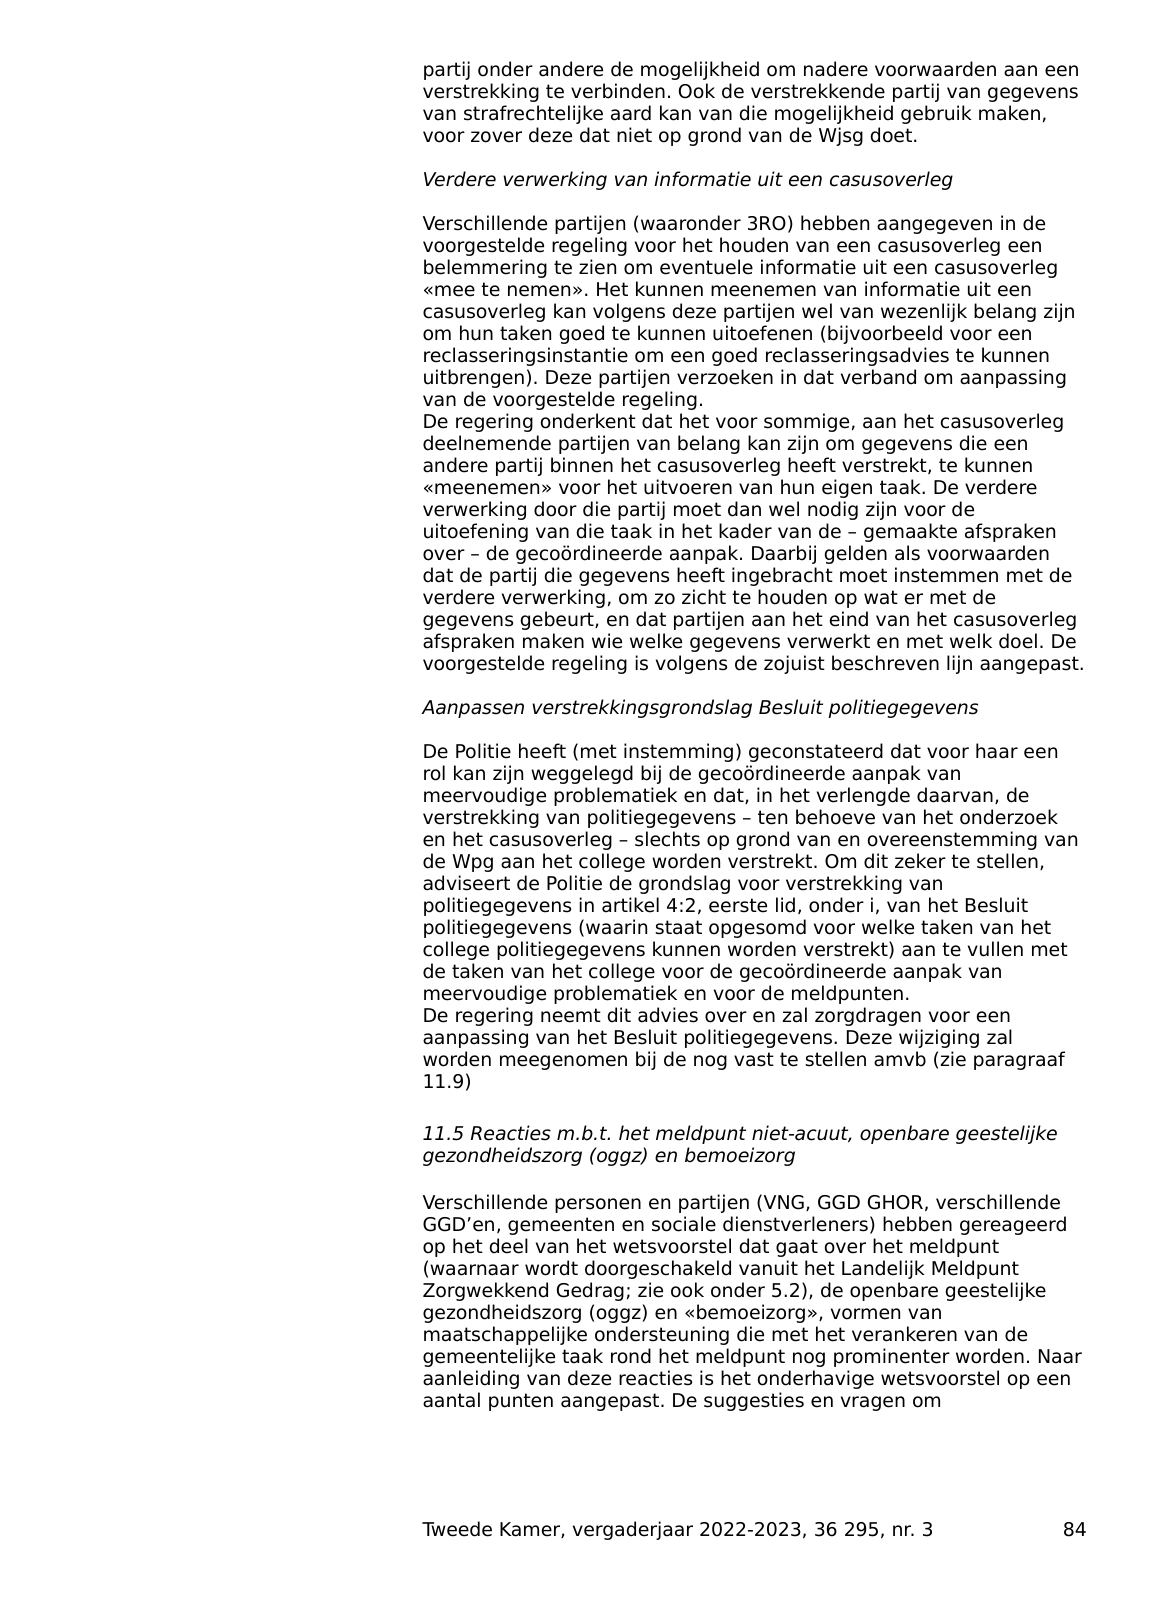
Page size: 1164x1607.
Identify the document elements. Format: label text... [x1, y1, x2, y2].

subtitle Verdere verwerking van informatie uit een casusoverleg [422, 169, 1087, 191]
subtitle 11.5 Reacties m.b.t. het meldpunt niet-acuut, openbare geestelijke gezondheidszorg (oggz) en bemoeizorg [422, 1123, 1087, 1167]
text De regering onderkent dat het voor sommige, aan het casusoverleg deelnemende partijen van belang kan zijn om gegevens die een andere partij binnen het casusoverleg heeft verstrekt, te kunnen «meenemen» voor het uitvoeren van hun eigen taak. De verdere verwerking door die partij moet dan wel nodig zijn voor de uitoefening van die taak in het kader van de – gemaakte afspraken over – de gecoördineerde aanpak. Daarbij gelden als voorwaarden dat de partij die gegevens heeft ingebracht moet instemmen met de verdere verwerking, om zo zicht te houden op wat er met de gegevens gebeurt, en dat partijen aan het eind van het casusoverleg afspraken maken wie welke gegevens verwerkt en met welk doel. De voorgestelde regeling is volgens de zojuist beschreven lijn aangepast. [422, 411, 1087, 675]
text partij onder andere de mogelijkheid om nadere voorwaarden aan een verstrekking te verbinden. Ook de verstrekkende partij van gegevens van strafrechtelijke aard kan van die mogelijkheid gebruik maken, voor zover deze dat niet op grond van de Wjsg doet. [422, 59, 1087, 147]
text Verschillende personen en partijen (VNG, GGD GHOR, verschillende GGD’en, gemeenten en sociale dienstverleners) hebben gereageerd op het deel van het wetsvoorstel dat gaat over het meldpunt (waarnaar wordt doorgeschakeld vanuit het Landelijk Meldpunt Zorgwekkend Gedrag; zie ook onder 5.2), de openbare geestelijke gezondheidszorg (oggz) en «bemoeizorg», vormen van maatschappelijke ondersteuning die met het verankeren van de gemeentelijke taak rond het meldpunt nog prominenter worden. Naar aanleiding van deze reacties is het onderhavige wetsvoorstel op een aantal punten aangepast. De suggesties en vragen om [422, 1192, 1087, 1412]
subtitle Aanpassen verstrekkingsgrondslag Besluit politiegegevens [422, 697, 1087, 719]
text Verschillende partijen (waaronder 3RO) hebben aangegeven in de voorgestelde regeling voor het houden van een casusoverleg een belemmering te zien om eventuele informatie uit een casusoverleg «mee te nemen». Het kunnen meenemen van informatie uit een casusoverleg kan volgens deze partijen wel van wezenlijk belang zijn om hun taken goed te kunnen uitoefenen (bijvoorbeeld voor een reclasseringsinstantie om een goed reclasseringsadvies te kunnen uitbrengen). Deze partijen verzoeken in dat verband om aanpassing van de voorgestelde regeling. [422, 213, 1087, 411]
text De Politie heeft (met instemming) geconstateerd dat voor haar een rol kan zijn weggelegd bij de gecoördineerde aanpak van meervoudige problematiek en dat, in het verlengde daarvan, de verstrekking van politiegegevens – ten behoeve van het onderzoek en het casusoverleg – slechts op grond van en overeenstemming van de Wpg aan het college worden verstrekt. Om dit zeker te stellen, adviseert de Politie de grondslag voor verstrekking van politiegegevens in artikel 4:2, eerste lid, onder i, van het Besluit politiegegevens (waarin staat opgesomd voor welke taken van het college politiegegevens kunnen worden verstrekt) aan te vullen met de taken van het college voor de gecoördineerde aanpak van meervoudige problematiek en voor de meldpunten. [422, 741, 1087, 1005]
text De regering neemt dit advies over en zal zorgdragen voor een aanpassing van het Besluit politiegegevens. Deze wijziging zal worden meegenomen bij de nog vast te stellen amvb (zie paragraaf 11.9) [422, 1005, 1087, 1093]
